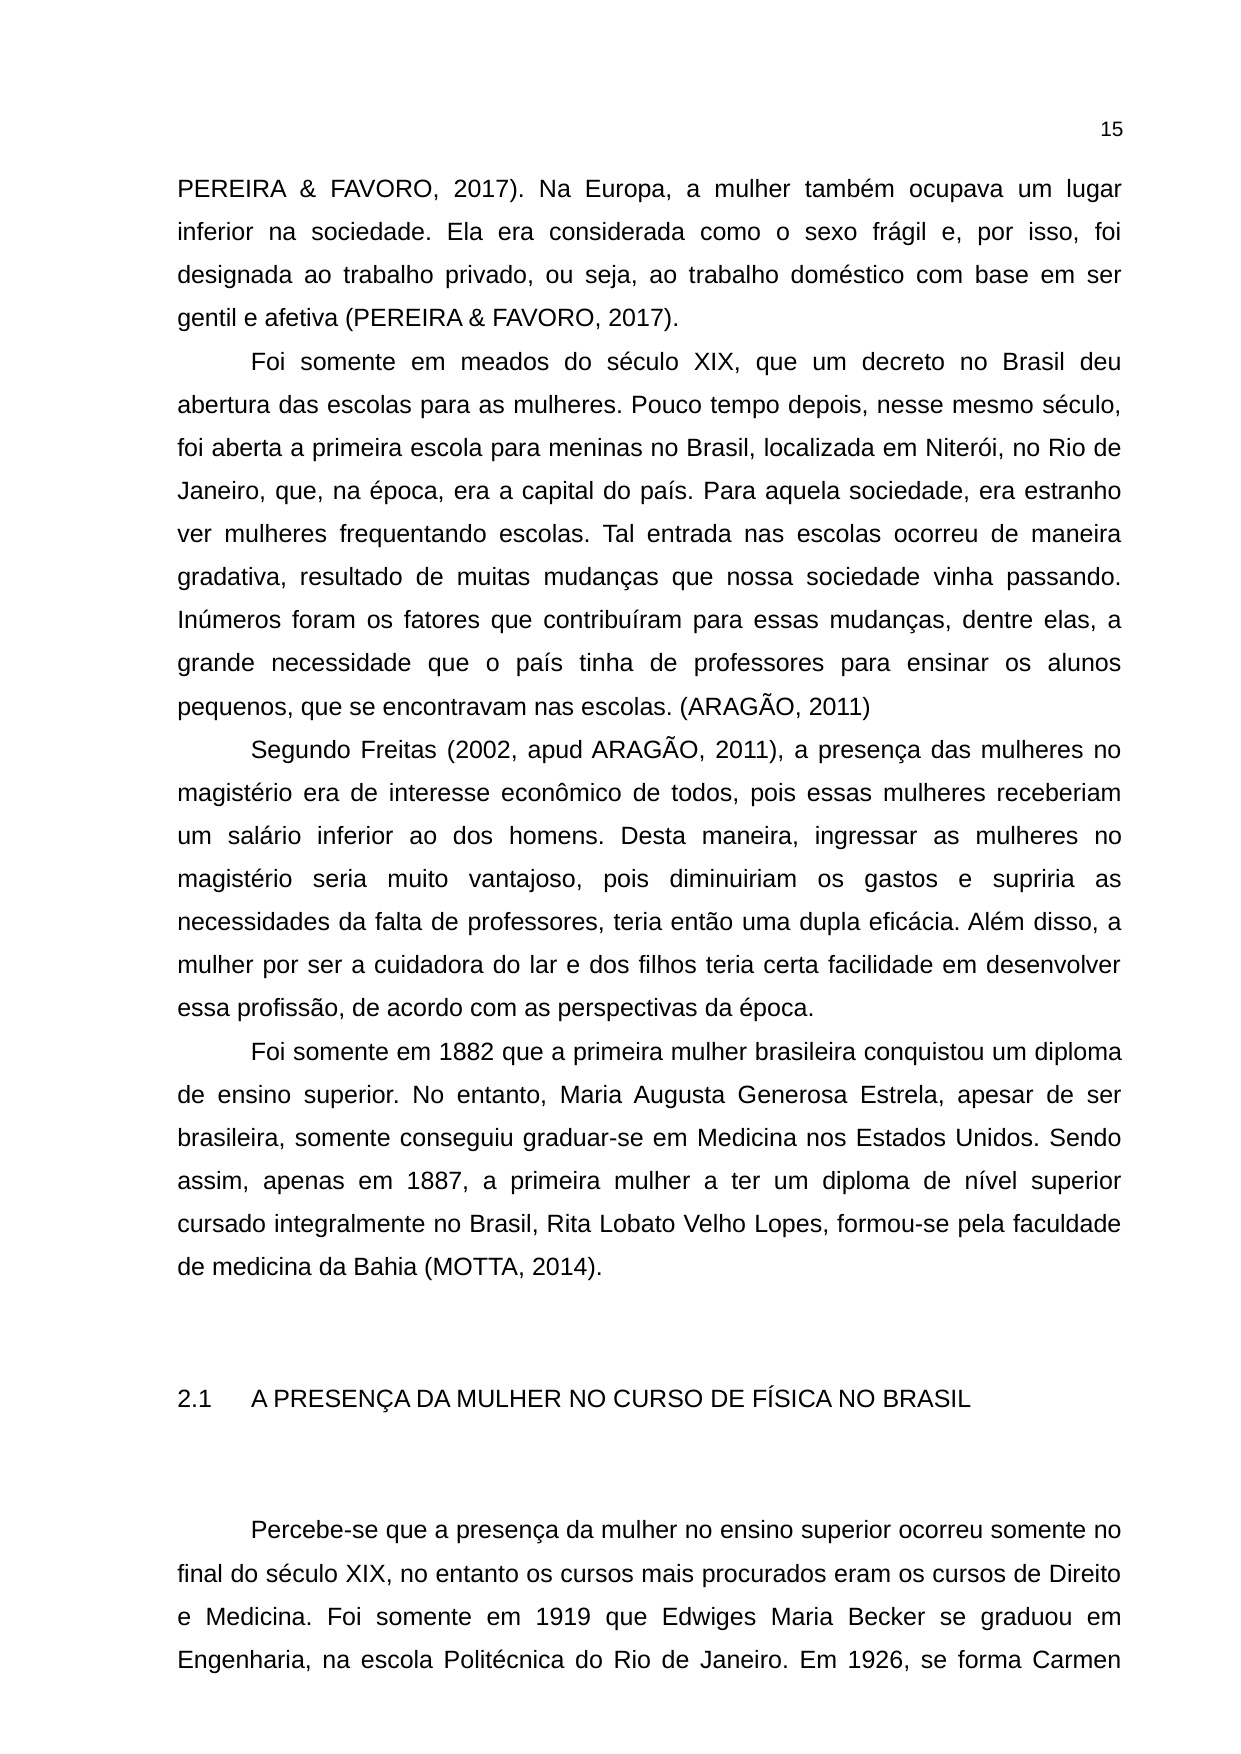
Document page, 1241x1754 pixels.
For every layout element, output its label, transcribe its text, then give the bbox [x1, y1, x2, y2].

text Foi somente em 1882 que a primeira mulher brasileira conquistou um diploma de ensino superior. No entanto, Maria Augusta Generosa Estrela, apesar de ser brasileira, somente conseguiu graduar-se em Medicina nos Estados Unidos. Sendo assim, apenas em 1887, a primeira mulher a ter um diploma de nível superior cursado integralmente no Brasil, Rita Lobato Velho Lopes, formou-se pela faculdade de medicina da Bahia (MOTTA, 2014). [177, 1037, 1123, 1281]
subtitle A presença da mulher no curso de física no Brasil [177, 1384, 1123, 1413]
text Percebe-se que a presença da mulher no ensino superior ocorreu somente no final do século XIX, no entanto os cursos mais procurados eram os cursos de Direito e Medicina. Foi somente em 1919 que Edwiges Maria Becker se graduou em Engenharia, na escola Politécnica do Rio de Janeiro. Em 1926, se forma Carmen [177, 1516, 1123, 1674]
text PEREIRA & FAVORO, 2017). Na Europa, a mulher também ocupava um lugar inferior na sociedade. Ela era considerada como o sexo frágil e, por isso, foi designada ao trabalho privado, ou seja, ao trabalho doméstico com base em ser gentil e afetiva (PEREIRA & FAVORO, 2017). [177, 174, 1123, 332]
text Foi somente em meados do século XIX, que um decreto no Brasil deu abertura das escolas para as mulheres. Pouco tempo depois, nesse mesmo século, foi aberta a primeira escola para meninas no Brasil, localizada em Niterói, no Rio de Janeiro, que, na época, era a capital do país. Para aquela sociedade, era estranho ver mulheres frequentando escolas. Tal entrada nas escolas ocorreu de maneira gradativa, resultado de muitas mudanças que nossa sociedade vinha passando. Inúmeros foram os fatores que contribuíram para essas mudanças, dentre elas, a grande necessidade que o país tinha de professores para ensinar os alunos pequenos, que se encontravam nas escolas. (ARAGÃO, 2011) [177, 347, 1123, 720]
text Segundo Freitas (2002, apud ARAGÃO, 2011), a presença das mulheres no magistério era de interesse econômico de todos, pois essas mulheres receberiam um salário inferior ao dos homens. Desta maneira, ingressar as mulheres no magistério seria muito vantajoso, pois diminuiriam os gastos e supriria as necessidades da falta de professores, teria então uma dupla eficácia. Além disso, a mulher por ser a cuidadora do lar e dos filhos teria certa facilidade em desenvolver essa profissão, de acordo com as perspectivas da época. [177, 735, 1123, 1022]
